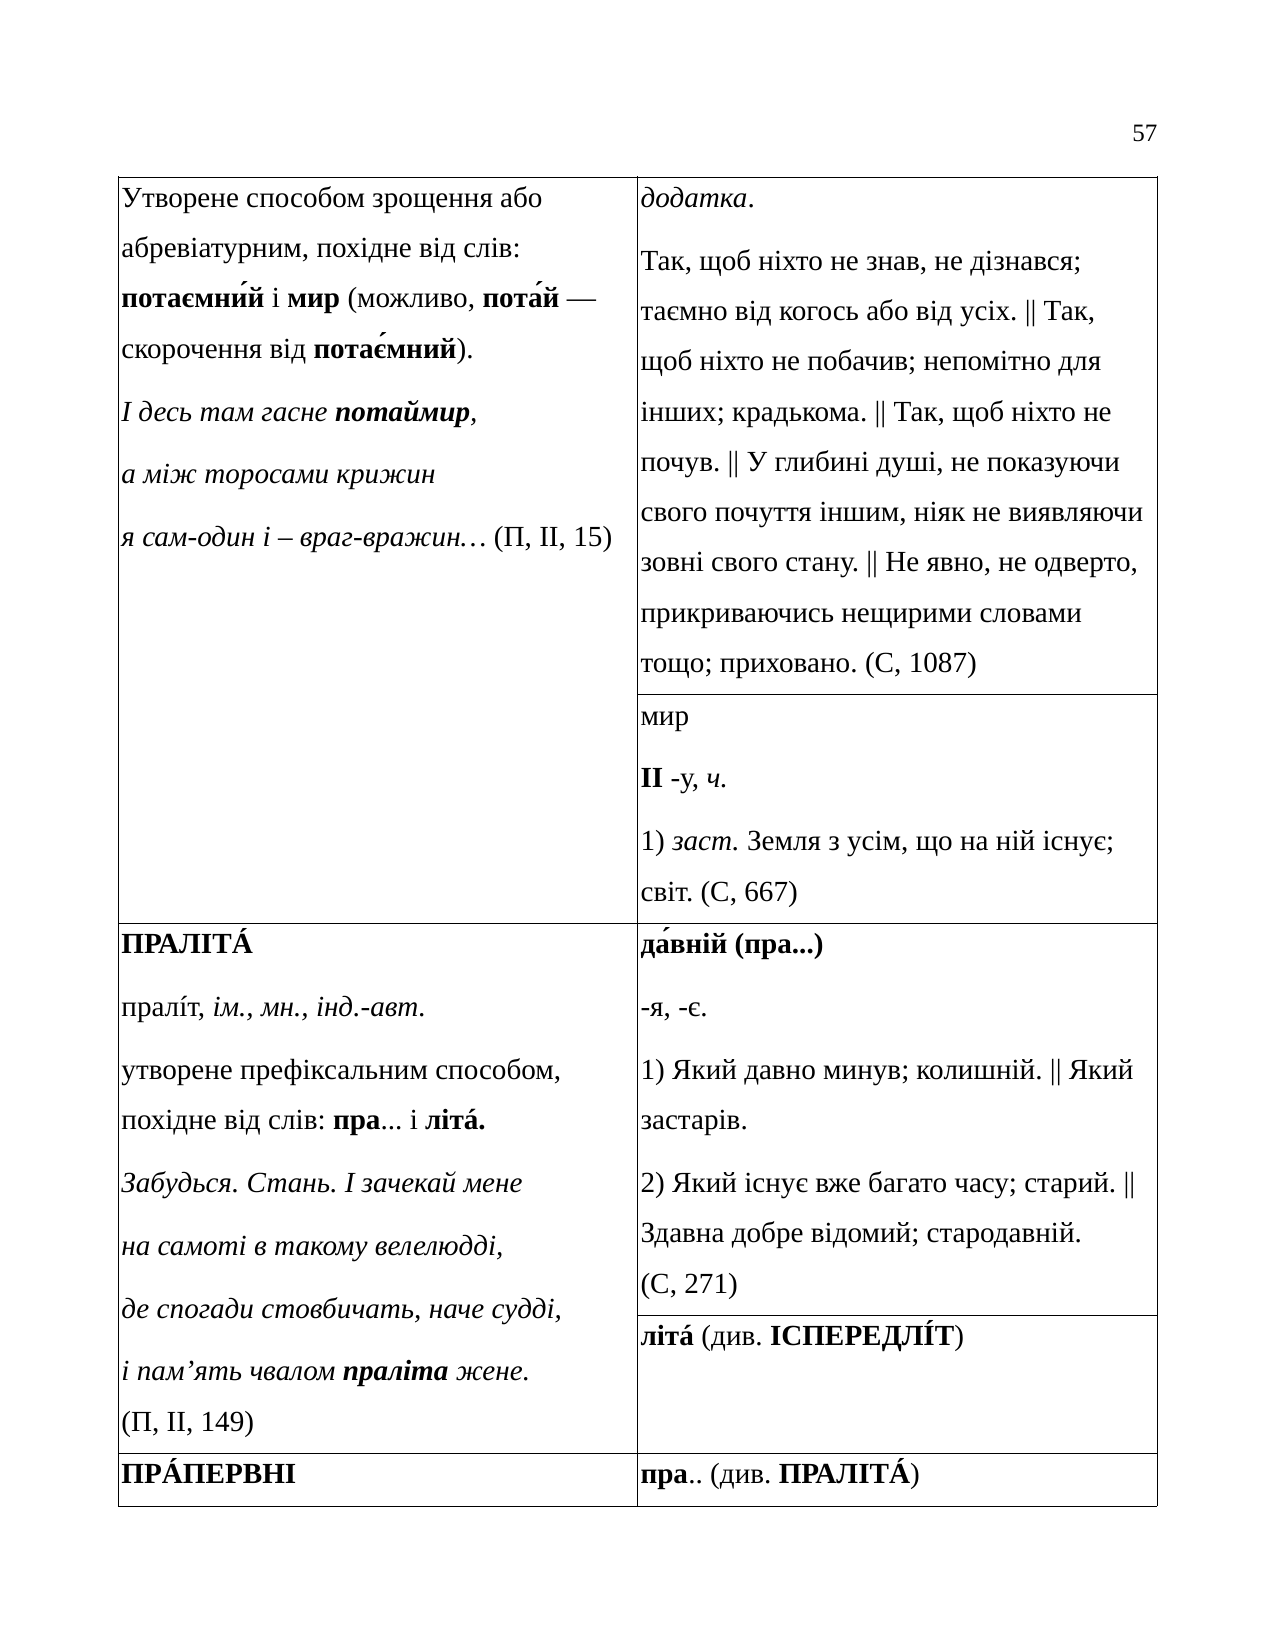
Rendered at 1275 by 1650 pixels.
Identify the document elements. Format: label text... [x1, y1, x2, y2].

table_cell ПРАЛІТÁ пралíт, ім., мн., інд.-авт. утворене префіксальним способом, похідне від слів: пра... і літá. Забудься. Стань. І зачекай мене на самоті в такому велелюдді, де спогади стовбичать, наче судді, і пам’ять чвалом праліта жене. (П, ІІ, 149) [119, 924, 637, 1453]
table_cell Утворене способом зрощення або абревіатурним, похідне від слів: потаємни́й і мир (можливо, пота́й — скорочення від потає́мний). І десь там гасне потаймир, а між торосами крижин я сам-один і – враг-вражин… (П, ІІ, 15) [119, 178, 637, 923]
table_cell ПРÁПЕРВНІ [119, 1454, 637, 1506]
table_cell літá (див. ІСПЕРЕДЛÍТ) [638, 1316, 1157, 1453]
table_cell пра.. (див. ПРАЛІТÁ) [638, 1454, 1157, 1506]
table_cell да́вній (пра...) -я, -є. 1) Який давно минув; колишній. || Який застарів. 2) Який існує вже багато часу; старий. || Здавна добре відомий; стародавній. (С, 271) [638, 924, 1157, 1315]
table_cell мир II -у, ч. 1) заст. Земля з усім, що на ній існує; світ. (С, 667) [638, 695, 1157, 923]
table_cell додатка. Так, щоб ніхто не знав, не дізнався; таємно від когось або від усіх. || Так, щоб ніхто не побачив; непомітно для інших; крадькома. || Так, щоб ніхто не почув. || У глибині душі, не показуючи свого почуття іншим, ніяк не виявляючи зовні свого стану. || Не явно, не одверто, прикриваючись нещирими словами тощо; приховано. (С, 1087) [638, 178, 1157, 694]
